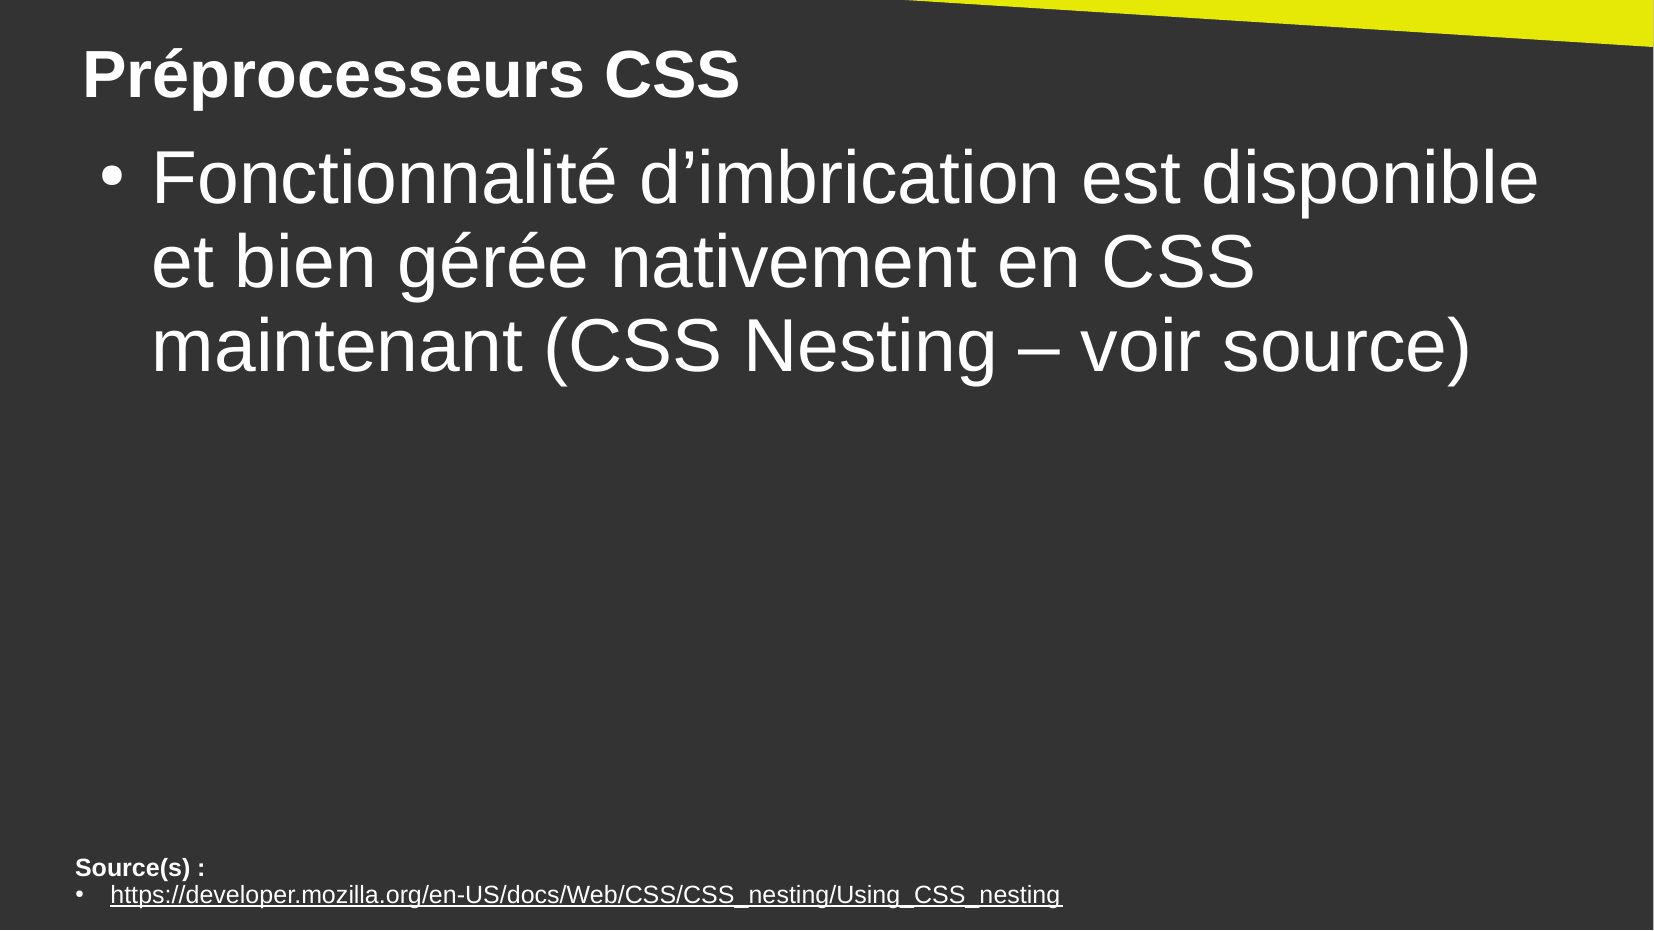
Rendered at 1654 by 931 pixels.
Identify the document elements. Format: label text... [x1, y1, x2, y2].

text_box Source(s) : https://developer.mozilla.org/en-US/docs/Web/CSS/CSS_nesting/Using_CSS_nesting [60, 803, 1546, 917]
list Fonctionnalité d’imbrication est disponible et bien gérée nativement en CSS maintenant (CSS Nesting – voir source) [80, 135, 1620, 562]
title Préprocesseurs CSS [82, 37, 1571, 114]
text_box [905, 0, 1654, 48]
